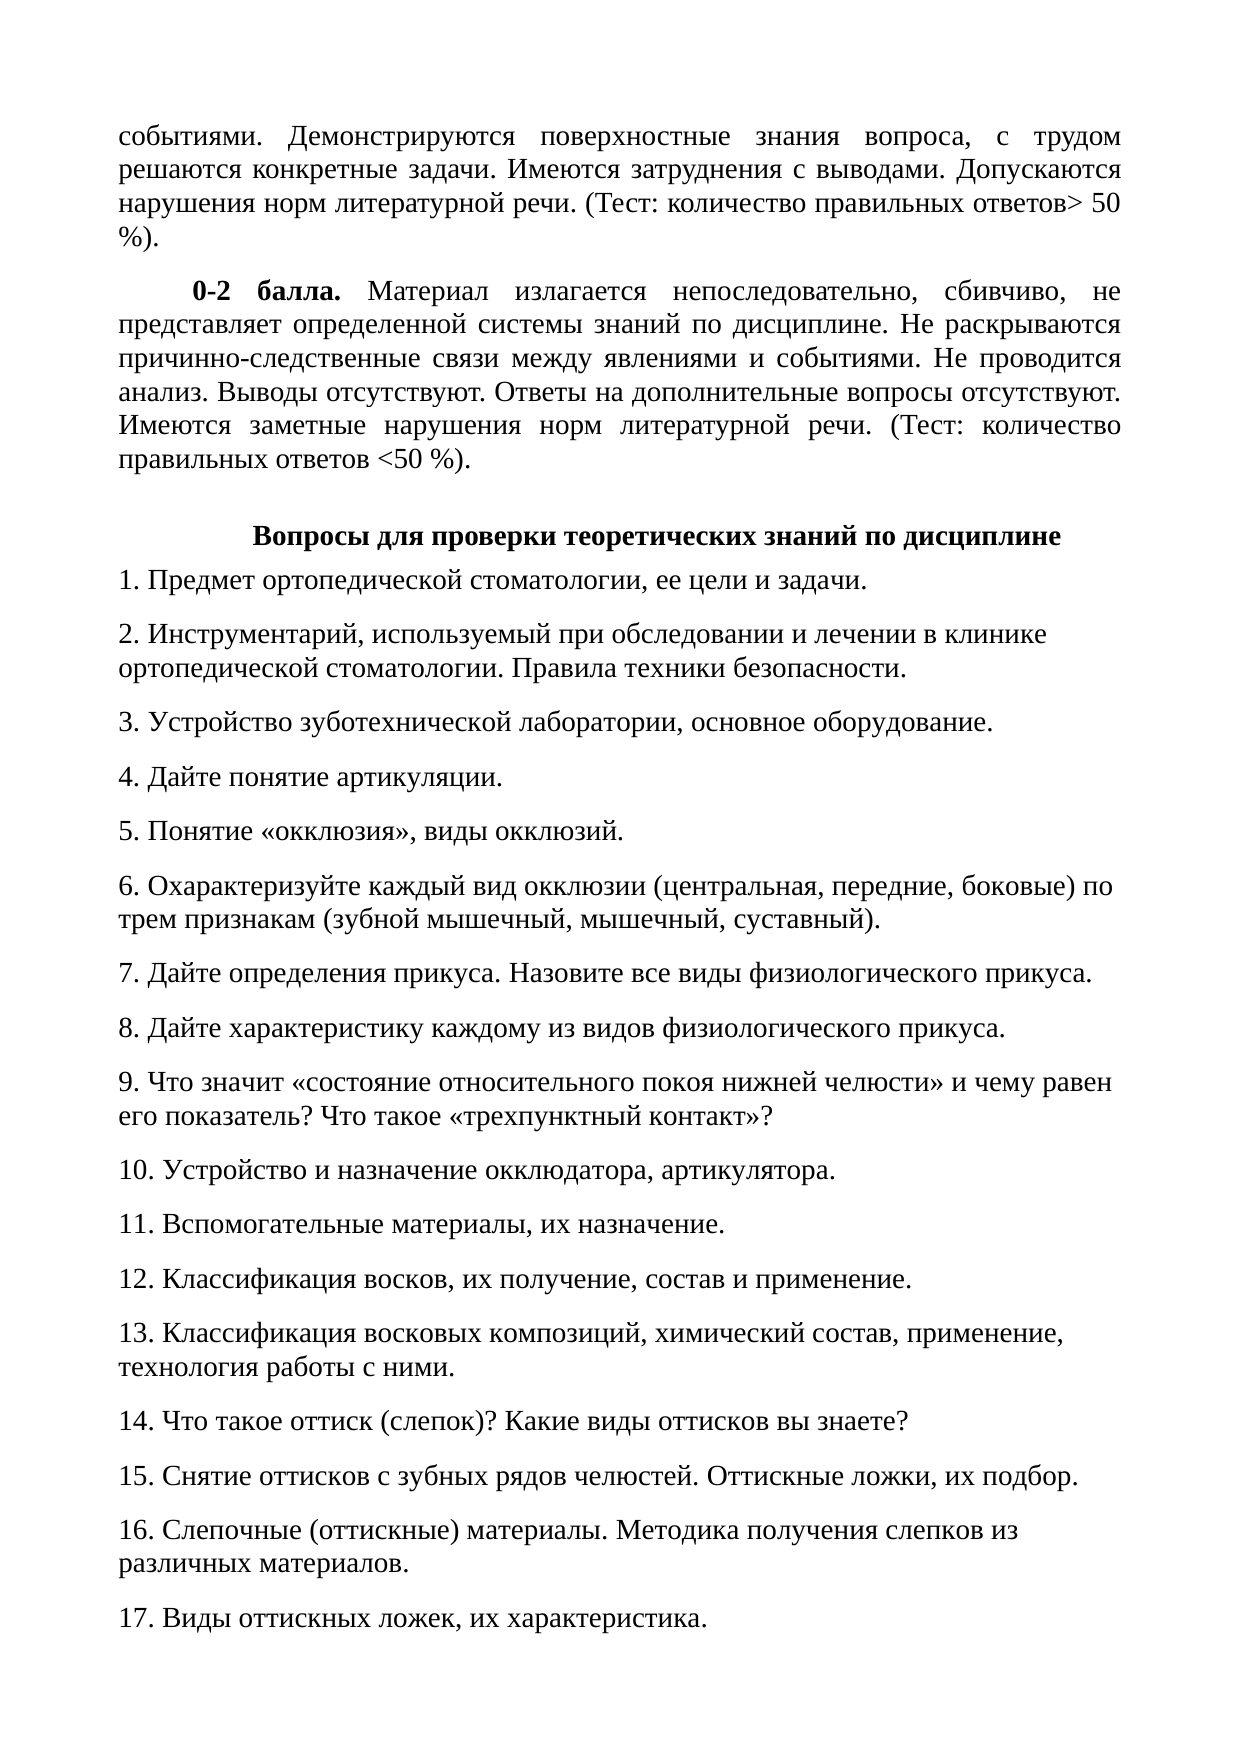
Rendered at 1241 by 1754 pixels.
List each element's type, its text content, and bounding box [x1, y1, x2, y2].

text 11. Вспомогательные материалы, их назначение. [118, 1207, 1122, 1240]
text 15. Снятие оттисков с зубных рядов челюстей. Оттискные ложки, их подбор. [118, 1458, 1122, 1491]
text 7. Дайте определения прикуса. Назовите все виды физиологического прикуса. [118, 956, 1122, 989]
text 8. Дайте характеристику каждому из видов физиологического прикуса. [118, 1010, 1122, 1043]
text Вопросы для проверки теоретических знаний по дисциплине [118, 518, 1122, 552]
text событиями. Демонстрируются поверхностные знания вопроса, с трудом решаются конкретные задачи. Имеются затруднения с выводами. Допускаются нарушения норм литературной речи. (Тест: количество правильных ответов> 50 %). [118, 118, 1122, 252]
text 0-2 балла. Материал излагается непоследовательно, сбивчиво, не представляет определенной системы знаний по дисциплине. Не раскрываются причинно-следственные связи между явлениями и событиями. Не проводится анализ. Выводы отсутствуют. Ответы на дополнительные вопросы отсутствуют. Имеются заметные нарушения норм литературной речи. (Тест: количество правильных ответов <50 %). [118, 273, 1122, 474]
text 3. Устройство зуботехнической лаборатории, основное оборудование. [118, 704, 1122, 738]
text 17. Виды оттискных ложек, их характеристика. [118, 1600, 1122, 1633]
text 10. Устройство и назначение окклюдатора, артикулятора. [118, 1152, 1122, 1186]
text 1. Предмет ортопедической стоматологии, ее цели и задачи. [118, 562, 1122, 596]
text 2. Инструментарий, используемый при обследовании и лечении в клинике ортопедической стоматологии. Правила техники безопасности. [118, 617, 1122, 684]
text 4. Дайте понятие артикуляции. [118, 759, 1122, 792]
text 12. Классификация восков, их получение, состав и применение. [118, 1261, 1122, 1294]
text 13. Классификация восковых композиций, химический состав, применение, технология работы с ними. [118, 1315, 1122, 1382]
text 5. Понятие «окклюзия», виды окклюзий. [118, 813, 1122, 847]
text 16. Слепочные (оттискные) материалы. Методика получения слепков из различных материалов. [118, 1512, 1122, 1579]
text 6. Охарактеризуйте каждый вид окклюзии (центральная, передние, боковые) по трем признакам (зубной мышечный, мышечный, суставный). [118, 868, 1122, 935]
text 14. Что такое оттиск (слепок)? Какие виды оттисков вы знаете? [118, 1403, 1122, 1437]
text 9. Что значит «состояние относительного покоя нижней челюсти» и чему равен его показатель? Что такое «трехпунктный контакт»? [118, 1064, 1122, 1131]
